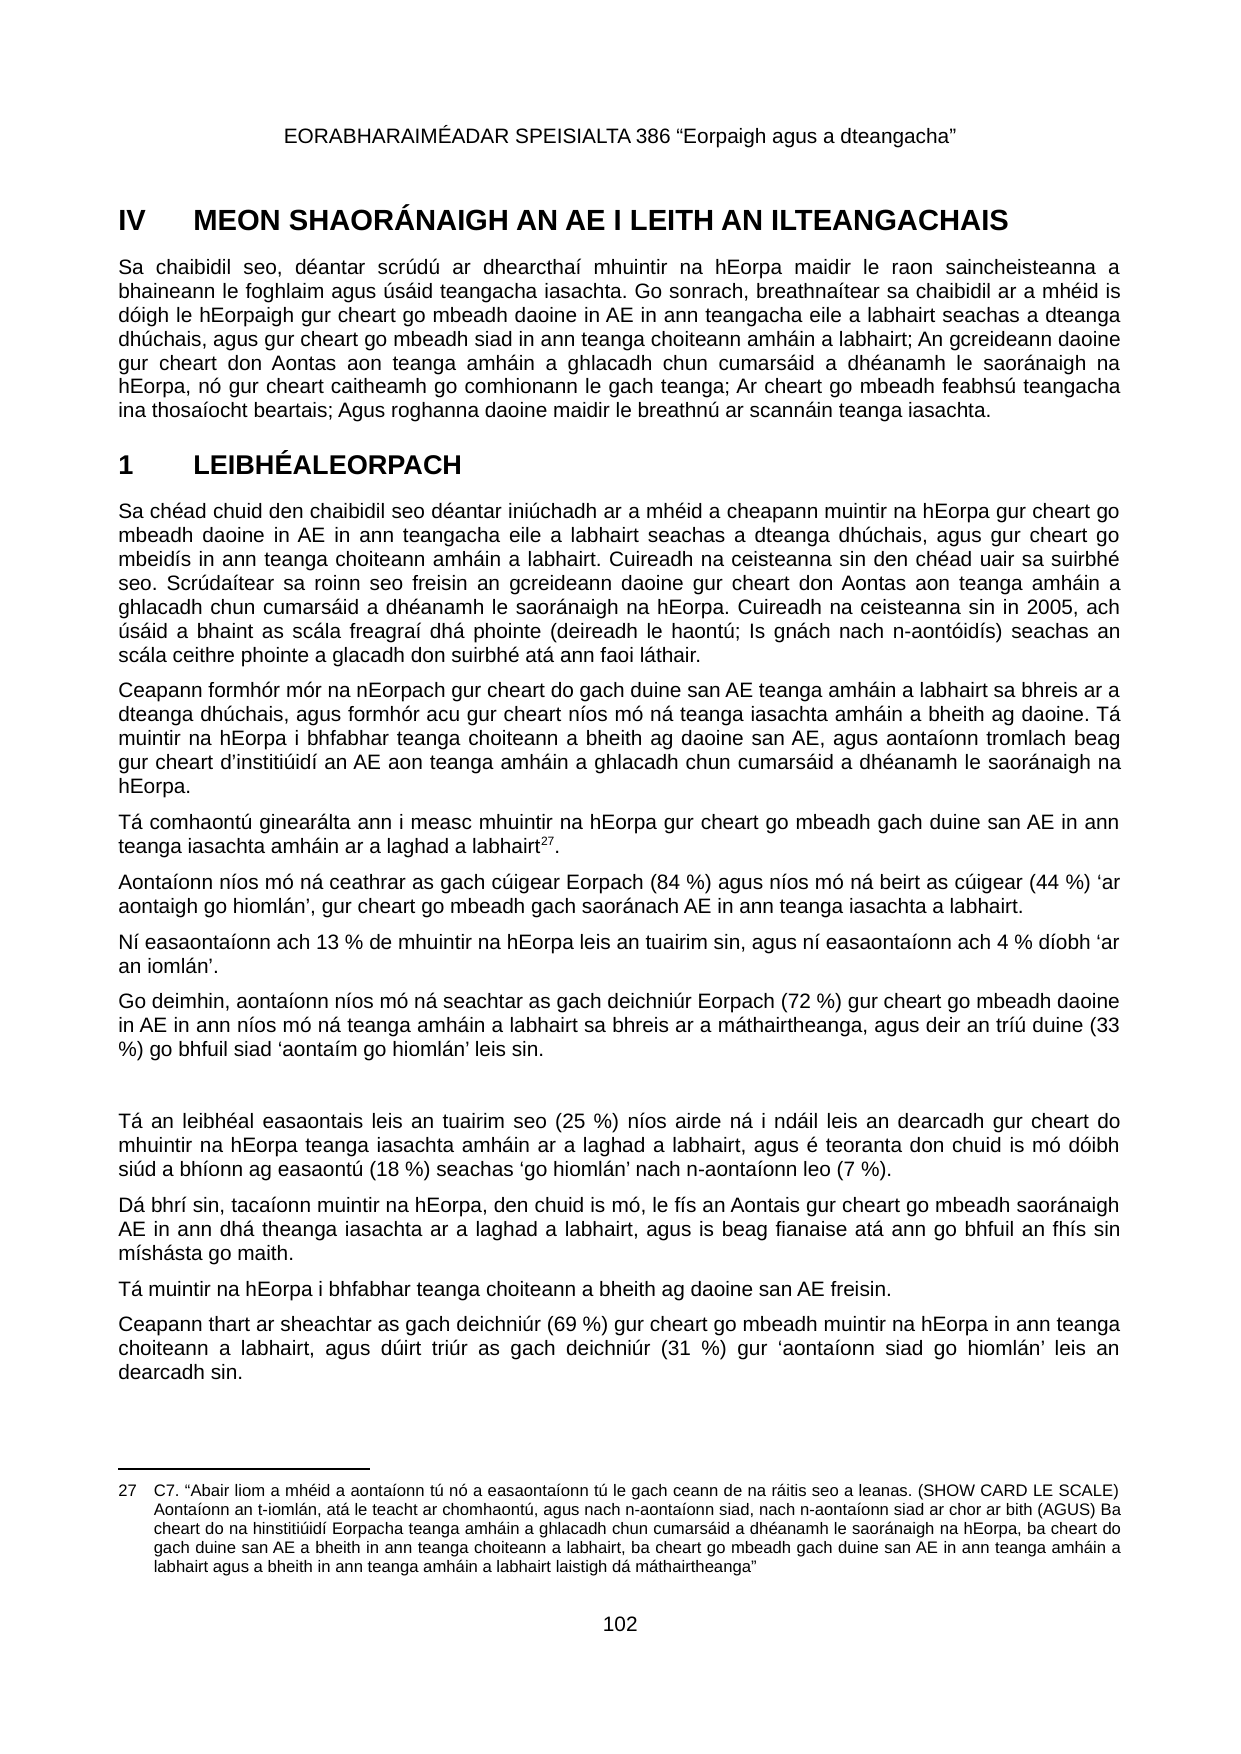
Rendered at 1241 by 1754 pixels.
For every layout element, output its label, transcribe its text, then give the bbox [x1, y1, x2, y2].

text Tá an leibhéal easaontais leis an tuairim seo (25 %) níos airde ná i ndáil leis an dearcadh gur cheart do mhuintir na hEorpa teanga iasachta amháin ar a laghad a labhairt, agus é teoranta don chuid is mó dóibh siúd a bhíonn ag easaontú (18 %) seachas ‘go hiomlán’ nach n-aontaíonn leo (7 %). [118, 1109, 1122, 1181]
text C7. “Abair liom a mhéid a aontaíonn tú nó a easaontaíonn tú le gach ceann de na ráitis seo a leanas. (SHOW CARD LE SCALE) Aontaíonn an t-iomlán, atá le teacht ar chomhaontú, agus nach n-aontaíonn siad, nach n-aontaíonn siad ar chor ar bith (AGUS) Ba cheart do na hinstitiúidí Eorpacha teanga amháin a ghlacadh chun cumarsáid a dhéanamh le saoránaigh na hEorpa, ba cheart do gach duine san AE a bheith in ann teanga choiteann a labhairt, ba cheart go mbeadh gach duine san AE in ann teanga amháin a labhairt agus a bheith in ann teanga amháin a labhairt laistigh dá máthairtheanga” [118, 1481, 1122, 1576]
text Tá muintir na hEorpa i bhfabhar teanga choiteann a bheith ag daoine san AE freisin. [118, 1276, 1122, 1300]
text Sa chéad chuid den chaibidil seo déantar iniúchadh ar a mhéid a cheapann muintir na hEorpa gur cheart go mbeadh daoine in AE in ann teangacha eile a labhairt seachas a dteanga dhúchais, agus gur cheart go mbeidís in ann teanga choiteann amháin a labhairt. Cuireadh na ceisteanna sin den chéad uair sa suirbhé seo. Scrúdaítear sa roinn seo freisin an gcreideann daoine gur cheart don Aontas aon teanga amháin a ghlacadh chun cumarsáid a dhéanamh le saoránaigh na hEorpa. Cuireadh na ceisteanna sin in 2005, ach úsáid a bhaint as scála freagraí dhá phointe (deireadh le haontú; Is gnách nach n-aontóidís) seachas an scála ceithre phointe a glacadh don suirbhé atá ann faoi láthair. [118, 499, 1122, 666]
text Go deimhin, aontaíonn níos mó ná seachtar as gach deichniúr Eorpach (72 %) gur cheart go mbeadh daoine in AE in ann níos mó ná teanga amháin a labhairt sa bhreis ar a máthairtheanga, agus deir an tríú duine (33 %) go bhfuil siad ‘aontaím go hiomlán’ leis sin. [118, 989, 1122, 1061]
text Dá bhrí sin, tacaíonn muintir na hEorpa, den chuid is mó, le fís an Aontais gur cheart go mbeadh saoránaigh AE in ann dhá theanga iasachta ar a laghad a labhairt, agus is beag fianaise atá ann go bhfuil an fhís sin míshásta go maith. [118, 1193, 1122, 1264]
subtitle MEON SHAORÁNAIGH AN AE I LEITH AN ILTEANGACHAIS [118, 202, 1122, 236]
text Ceapann thart ar sheachtar as gach deichniúr (69 %) gur cheart go mbeadh muintir na hEorpa in ann teanga choiteann a labhairt, agus dúirt triúr as gach deichniúr (31 %) gur ‘aontaíonn siad go hiomlán’ leis an dearcadh sin. [118, 1312, 1122, 1384]
text Ceapann formhór mór na nEorpach gur cheart do gach duine san AE teanga amháin a labhairt sa bhreis ar a dteanga dhúchais, agus formhór acu gur cheart níos mó ná teanga iasachta amháin a bheith ag daoine. Tá muintir na hEorpa i bhfabhar teanga choiteann a bheith ag daoine san AE, agus aontaíonn tromlach beag gur cheart d’institiúidí an AE aon teanga amháin a ghlacadh chun cumarsáid a dhéanamh le saoránaigh na hEorpa. [118, 678, 1122, 798]
text Sa chaibidil seo, déantar scrúdú ar dhearcthaí mhuintir na hEorpa maidir le raon saincheisteanna a bhaineann le foghlaim agus úsáid teangacha iasachta. Go sonrach, breathnaítear sa chaibidil ar a mhéid is dóigh le hEorpaigh gur cheart go mbeadh daoine in AE in ann teangacha eile a labhairt seachas a dteanga dhúchais, agus gur cheart go mbeadh siad in ann teanga choiteann amháin a labhairt; An gcreideann daoine gur cheart don Aontas aon teanga amháin a ghlacadh chun cumarsáid a dhéanamh le saoránaigh na hEorpa, nó gur cheart caitheamh go comhionann le gach teanga; Ar cheart go mbeadh feabhsú teangacha ina thosaíocht beartais; Agus roghanna daoine maidir le breathnú ar scannáin teanga iasachta. [118, 254, 1122, 422]
text Aontaíonn níos mó ná ceathrar as gach cúigear Eorpach (84 %) agus níos mó ná beirt as cúigear (44 %) ‘ar aontaigh go hiomlán’, gur cheart go mbeadh gach saoránach AE in ann teanga iasachta a labhairt. [118, 870, 1122, 918]
text Ní easaontaíonn ach 13 % de mhuintir na hEorpa leis an tuairim sin, agus ní easaontaíonn ach 4 % díobh ‘ar an iomlán’. [118, 929, 1122, 977]
subtitle LEIBHÉALEORPACH [118, 449, 1122, 480]
text Tá comhaontú ginearálta ann i measc mhuintir na hEorpa gur cheart go mbeadh gach duine san AE in ann teanga iasachta amháin ar a laghad a labhairt. [118, 810, 1122, 858]
